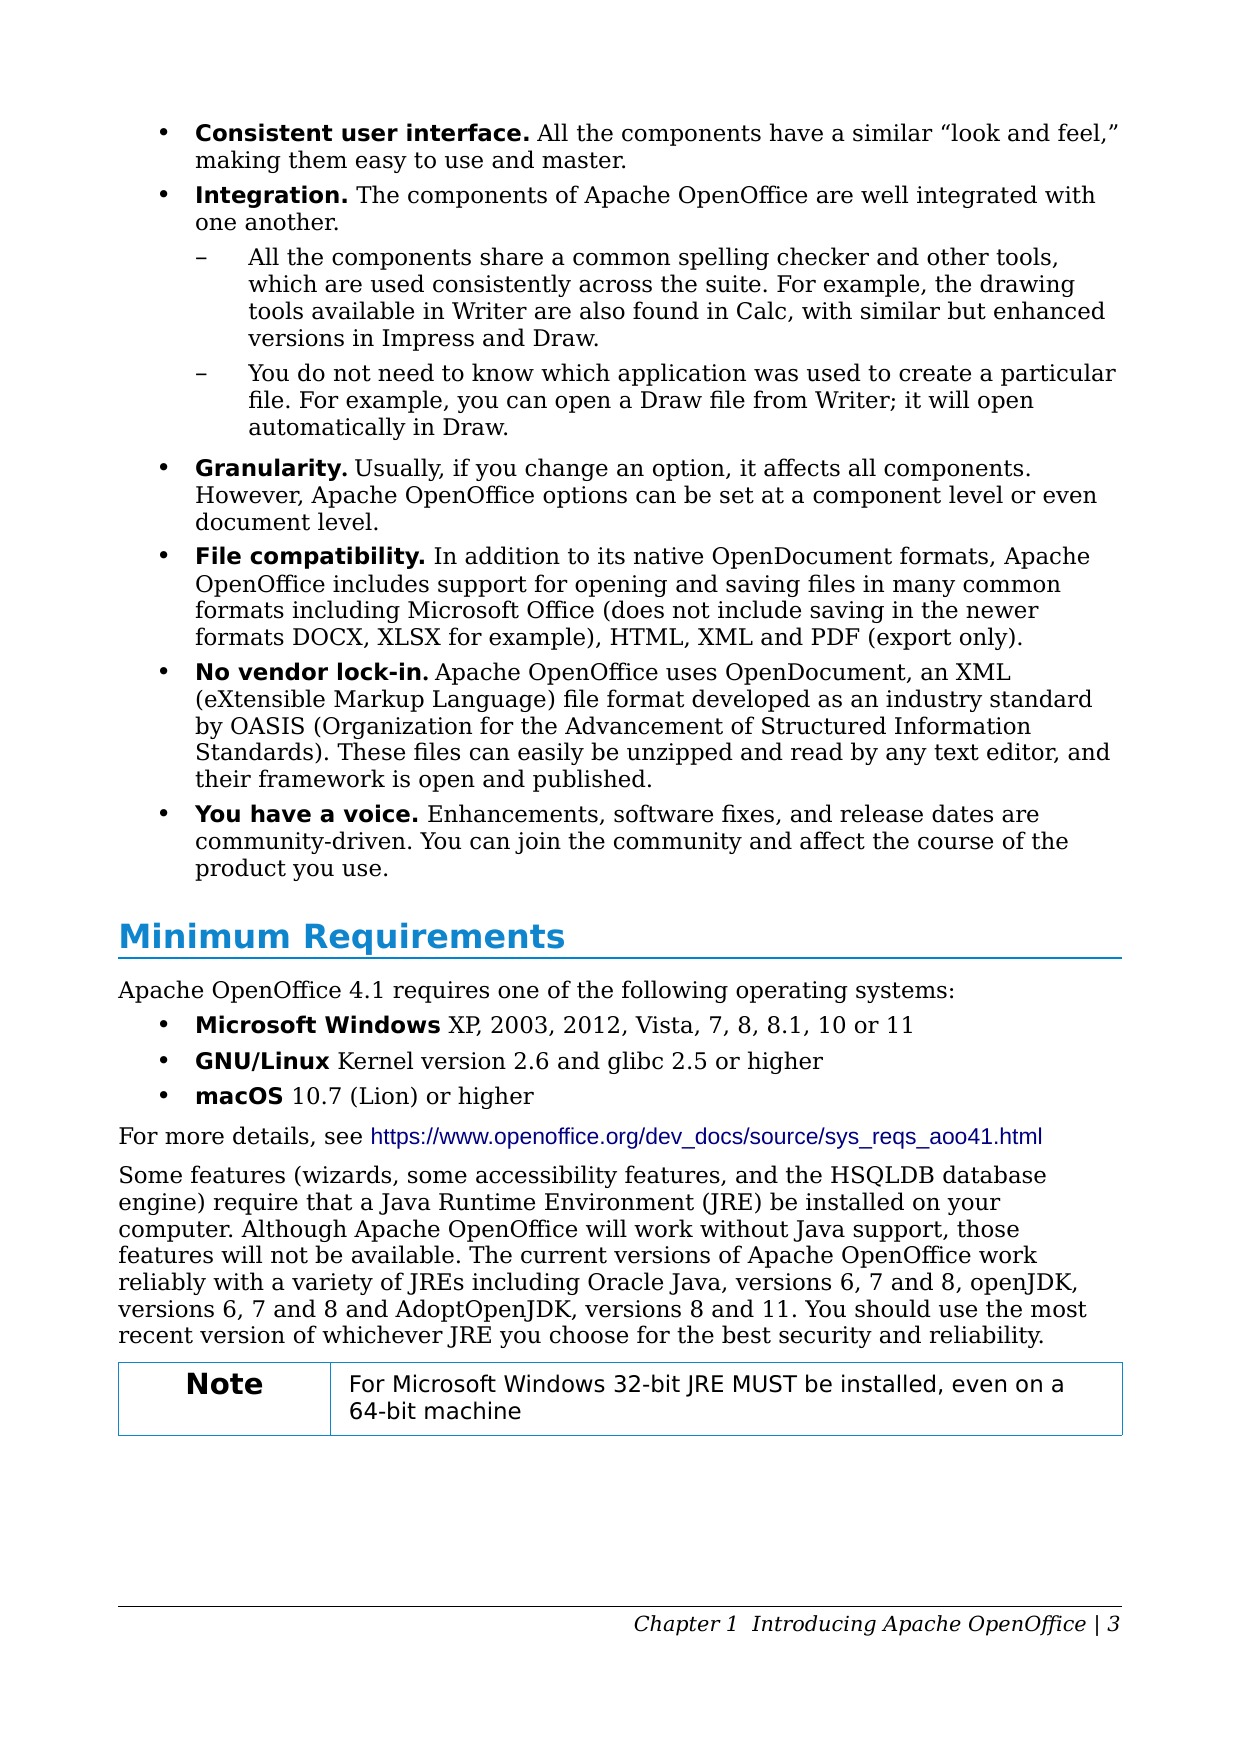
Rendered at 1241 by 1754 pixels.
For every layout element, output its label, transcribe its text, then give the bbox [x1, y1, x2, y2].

list You do not need to know which application was used to create a particular file. For example, you can open a Draw file from Writer; it will open automatically in Draw. [195, 358, 1122, 440]
list GNU/Linux Kernel version 2.6 and glibc 2.5 or higher [156, 1046, 1122, 1075]
list macOS 10.7 (Lion) or higher [156, 1081, 1122, 1111]
list File compatibility. In addition to its native OpenDocument formats, Apache OpenOffice includes support for opening and saving files in many common formats including Microsoft Office (does not include saving in the newer formats DOCX, XLSX for example), HTML, XML and PDF (export only). [156, 542, 1122, 651]
text For more details, see https://www.openoffice.org/dev_docs/source/sys_reqs_aoo41.html [118, 1123, 1122, 1150]
list Granularity. Usually, if you change an option, it affects all components. However, Apache OpenOffice options can be set at a component level or even document level. [156, 453, 1122, 535]
list All the components share a common spelling checker and other tools, which are used consistently across the suite. For example, the drawing tools available in Writer are also found in Calc, with similar but enhanced versions in Impress and Draw. [195, 242, 1122, 352]
list Consistent user interface. All the components have a similar “look and feel,” making them easy to use and master. [156, 118, 1122, 174]
text Some features (wizards, some accessibility features, and the HSQLDB database engine) require that a Java Runtime Environment (JRE) be installed on your computer. Although Apache OpenOffice will work without Java support, those features will not be available. The current versions of Apache OpenOffice work reliably with a variety of JREs including Oracle Java, versions 6, 7 and 8, openJDK, versions 6, 7 and 8 and AdoptOpenJDK, versions 8 and 11. You should use the most recent version of whichever JRE you choose for the best security and reliability. [118, 1162, 1122, 1349]
subtitle Minimum Requirements [118, 918, 1122, 957]
table_header For Microsoft Windows 32-bit JRE MUST be installed, even on a 64-bit machine [331, 1363, 1122, 1435]
list You have a voice. Enhancements, software fixes, and release dates are community-driven. You can join the community and affect the course of the product you use. [156, 799, 1122, 882]
list Integration. The components of Apache OpenOffice are well integrated with one another. [156, 180, 1122, 236]
table_header Note [119, 1363, 330, 1435]
list Microsoft Windows XP, 2003, 2012, Vista, 7, 8, 8.1, 10 or 11 [156, 1011, 1122, 1040]
list No vendor lock-in. Apache OpenOffice uses OpenDocument, an XML (eXtensible Markup Language) file format developed as an industry standard by OASIS (Organization for the Advancement of Structured Information Standards). These files can easily be unzipped and read by any text editor, and their framework is open and published. [156, 657, 1122, 793]
list Apache OpenOffice 4.1 requires one of the following operating systems: [118, 977, 1122, 1004]
